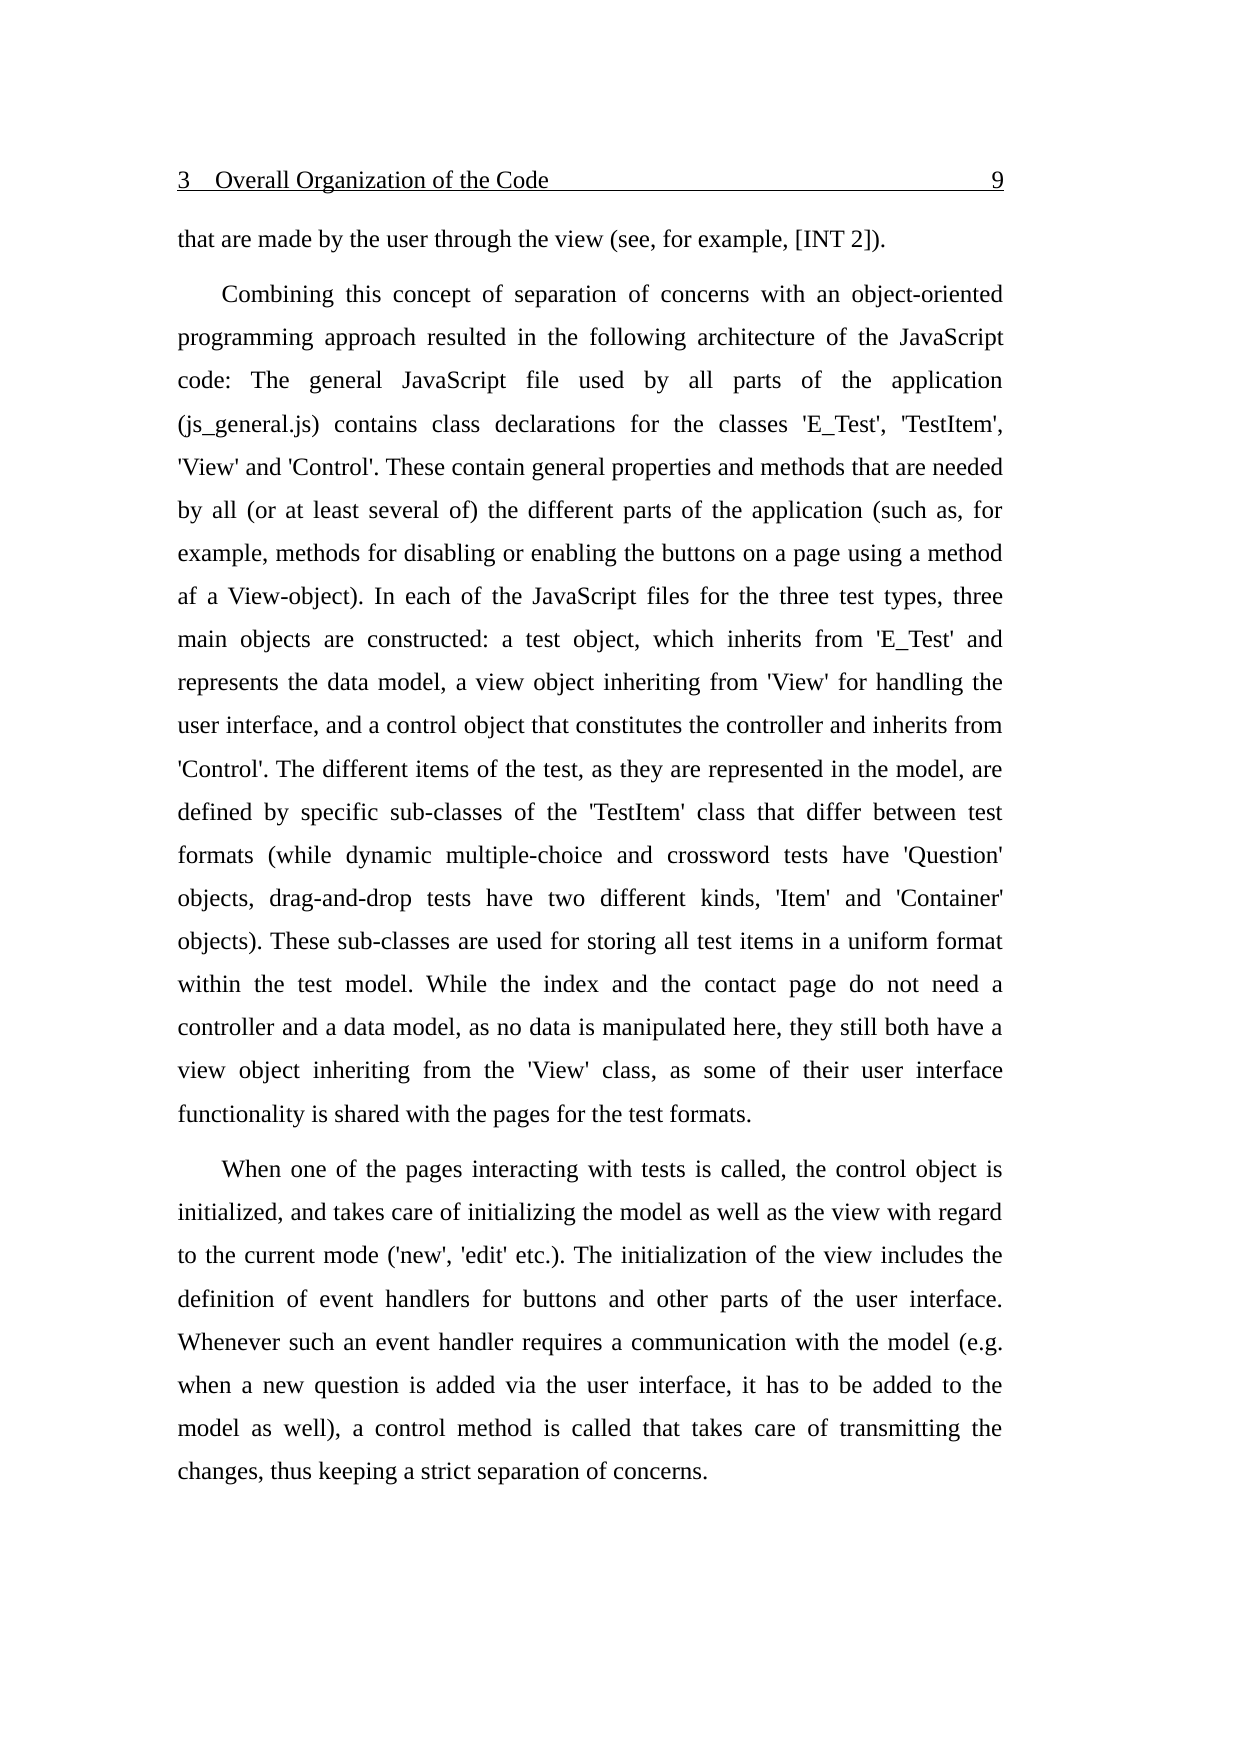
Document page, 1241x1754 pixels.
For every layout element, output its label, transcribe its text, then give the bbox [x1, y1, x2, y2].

text Combining this concept of separation of concerns with an object-oriented programming approach resulted in the following architecture of the JavaScript code: The general JavaScript file used by all parts of the application (js_general.js) contains class declarations for the classes 'E_Test', 'TestItem', 'View' and 'Control'. These contain general properties and methods that are needed by all (or at least several of) the different parts of the application (such as, for example, methods for disabling or enabling the buttons on a page using a method af a View-object). In each of the JavaScript files for the three test types, three main objects are constructed: a test object, which inherits from 'E_Test' and represents the data model, a view object inheriting from 'View' for handling the user interface, and a control object that constitutes the controller and inherits from 'Control'. The different items of the test, as they are represented in the model, are defined by specific sub-classes of the 'TestItem' class that differ between test formats (while dynamic multiple-choice and crossword tests have 'Question' objects, drag-and-drop tests have two different kinds, 'Item' and 'Container' objects). These sub-classes are used for storing all test items in a uniform format within the test model. While the index and the contact page do not need a controller and a data model, as no data is manipulated here, they still both have a view object inheriting from the 'View' class, as some of their user interface functionality is shared with the pages for the test formats. [177, 279, 1004, 1127]
text When one of the pages interacting with tests is called, the control object is initialized, and takes care of initializing the model as well as the view with regard to the current mode ('new', 'edit' etc.). The initialization of the view includes the definition of event handlers for buttons and other parts of the user interface. Whenever such an event handler requires a communication with the model (e.g. when a new question is added via the user interface, it has to be added to the model as well), a control method is called that takes care of transmitting the changes, thus keeping a strict separation of concerns. [177, 1154, 1004, 1485]
text that are made by the user through the view (see, for example, [INT 2]). [177, 224, 1004, 252]
